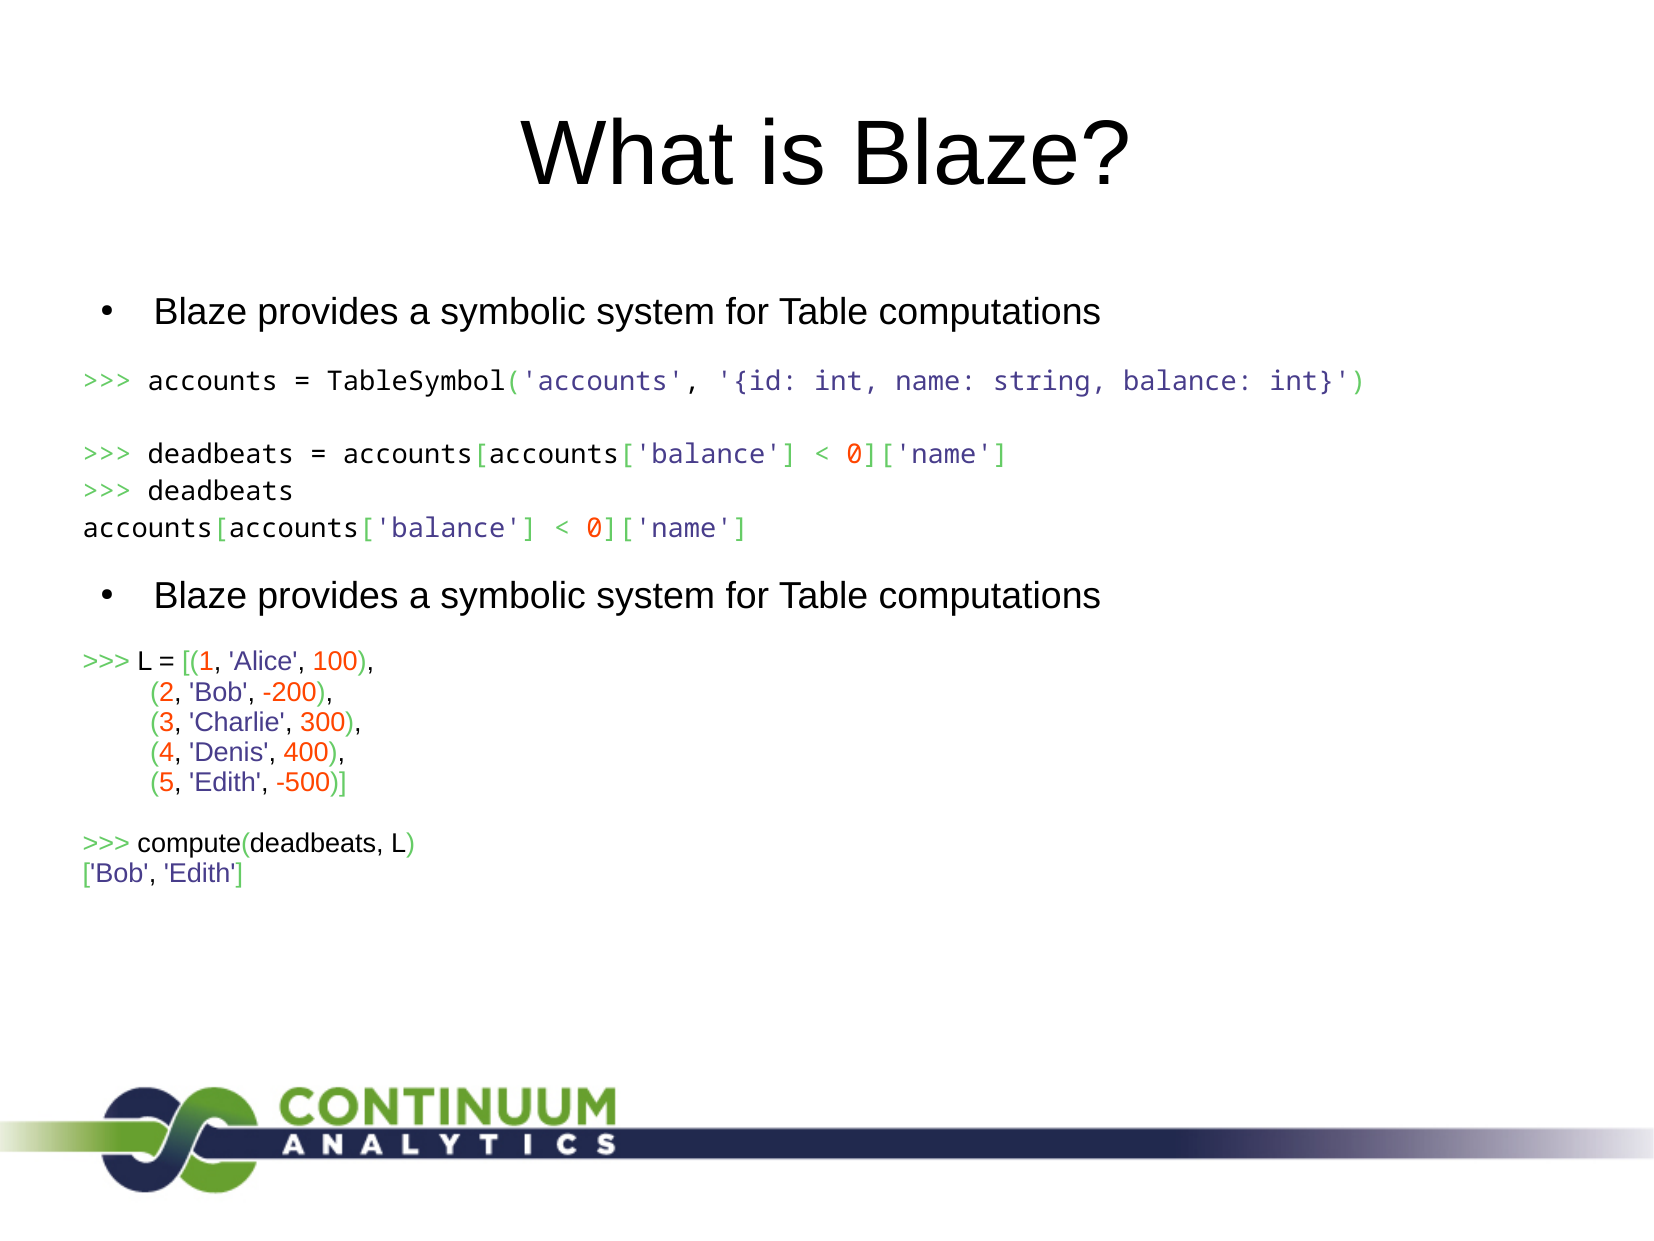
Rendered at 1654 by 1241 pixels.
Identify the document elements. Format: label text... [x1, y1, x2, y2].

title What is Blaze? [82, 49, 1571, 257]
list Blaze provides a symbolic system for Table computations >>> accounts = TableSymbol('accounts', '{id: int, name: string, balance: int}') >>> deadbeats = accounts[accounts['balance'] < 0]['name'] >>> deadbeats accounts[accounts['balance'] < 0]['name'] Blaze provides a symbolic system for Table computations >>> L = [(1, 'Alice', 100), (2, 'Bob', -200), (3, 'Charlie', 300), (4, 'Denis', 400), (5, 'Edith', -500)] >>> compute(deadbeats, L) ['Bob', 'Edith'] [82, 290, 1571, 1010]
